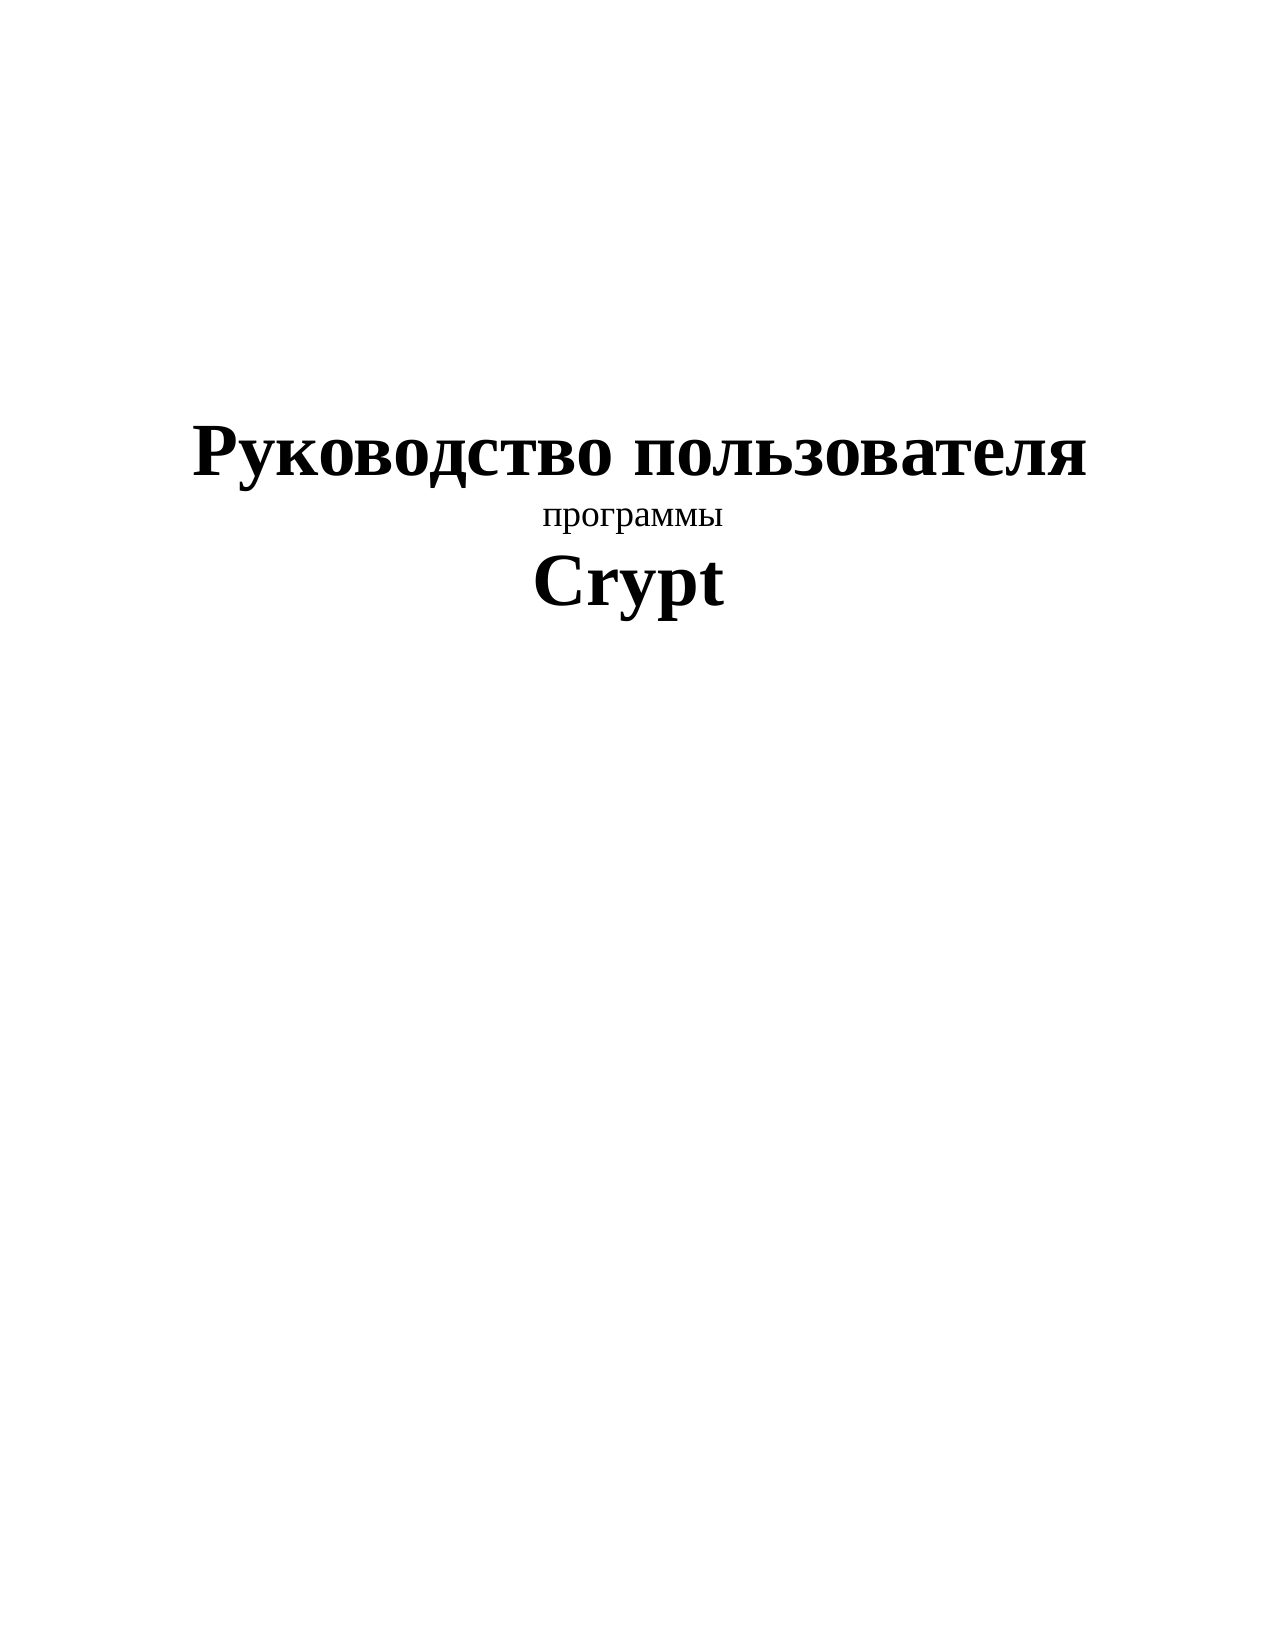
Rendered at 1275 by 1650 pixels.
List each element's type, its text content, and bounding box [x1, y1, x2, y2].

text Руководство пользователя программы [118, 406, 1157, 535]
text Crypt [118, 535, 1157, 621]
